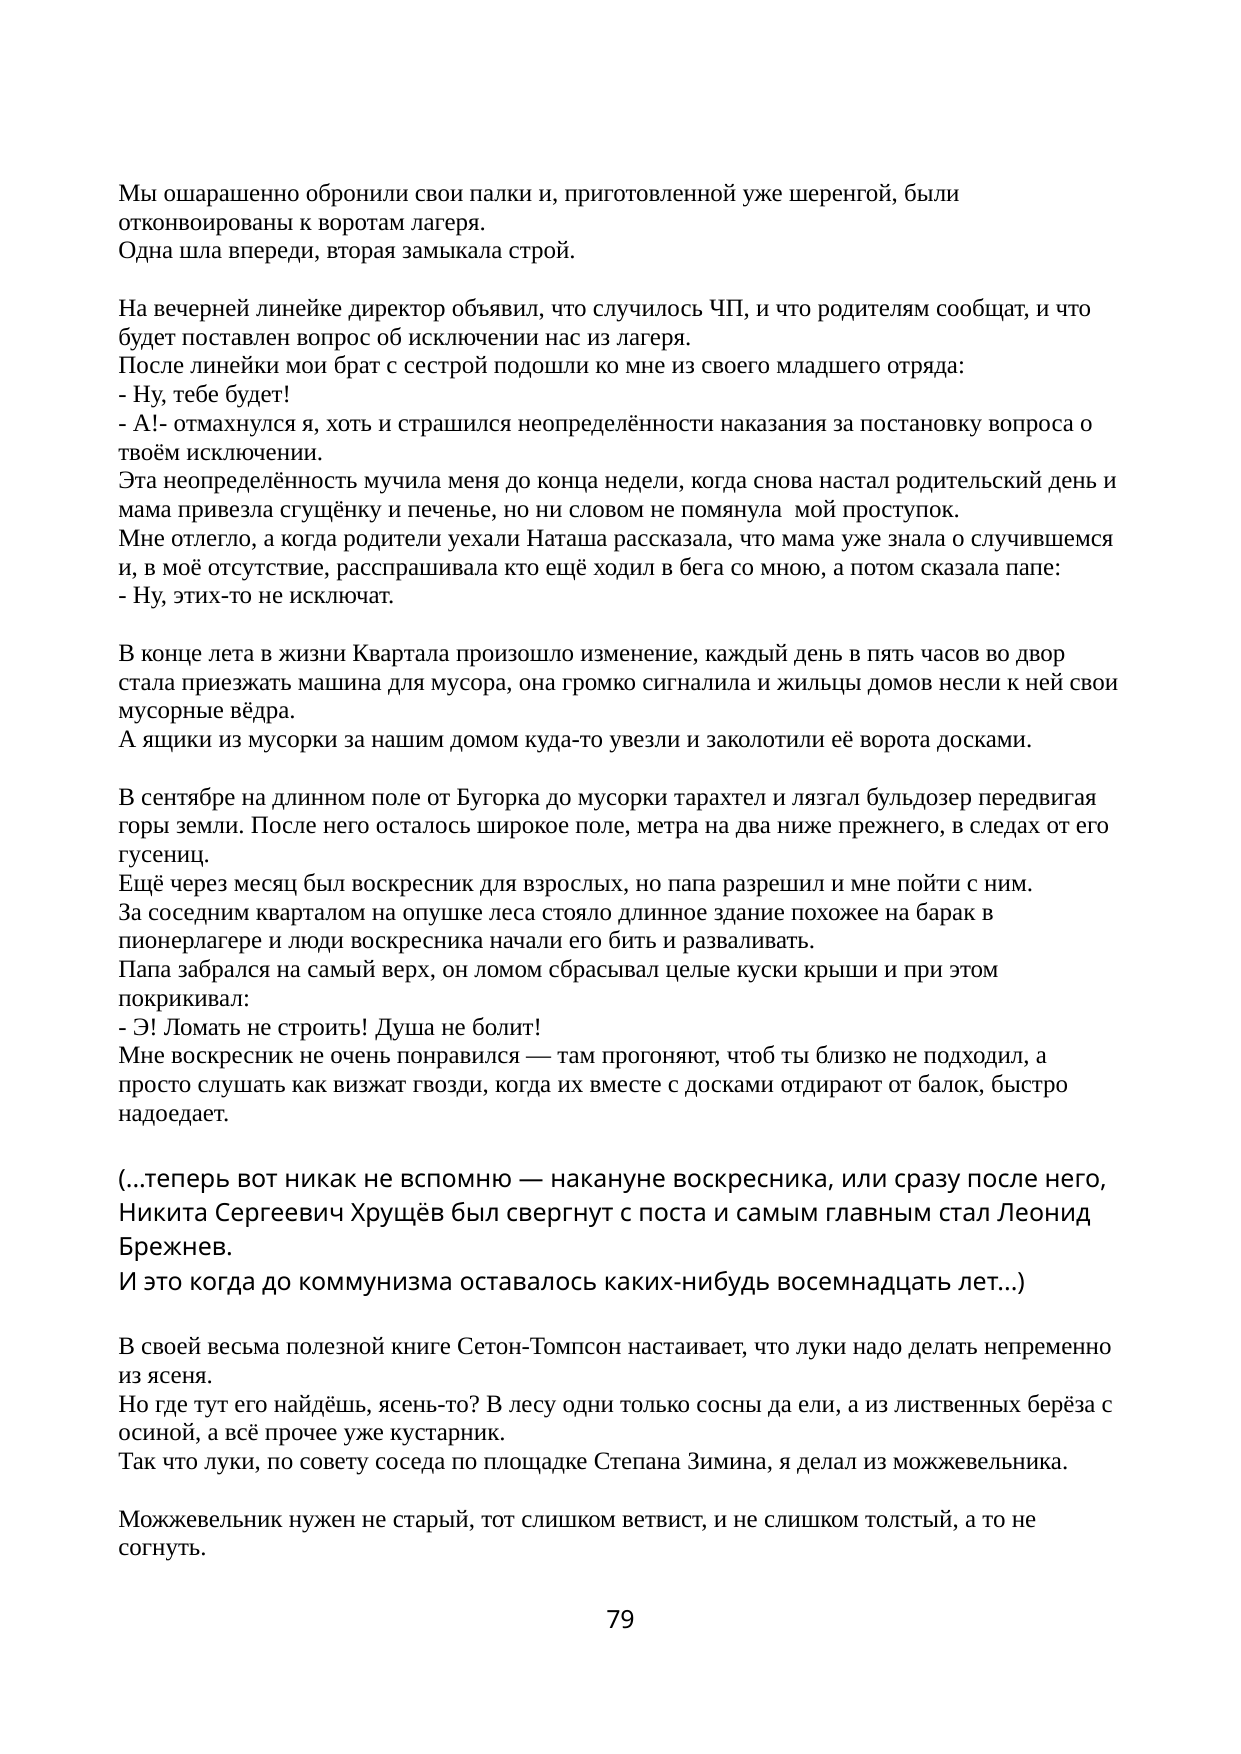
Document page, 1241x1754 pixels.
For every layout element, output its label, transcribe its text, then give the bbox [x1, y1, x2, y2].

text Мы ошарашенно обронили свои палки и, приготовленной уже шеренгой, были отконвоированы к воротам лагеря. [118, 178, 1122, 236]
text Мне воскресник не очень понравился — там прогоняют, чтоб ты близко не подходил, а просто слушать как визжат гвозди, когда их вместе с досками отдирают от балок, быстро надоедает. [118, 1041, 1122, 1127]
text А ящики из мусорки за нашим домом куда-то увезли и заколотили её ворота досками. [118, 724, 1122, 753]
text Ещё через месяц был воскресник для взрослых, но папа разрешил и мне пойти с ним. [118, 868, 1122, 897]
text Эта неопределённость мучила меня до конца недели, когда снова настал родительский день и мама привезла сгущёнку и печенье, но ни словом не помянула мой проступок. [118, 466, 1122, 523]
text Папа забрался на самый верх, он ломом сбрасывал целые куски крыши и при этом покрикивал: [118, 954, 1122, 1012]
text В конце лета в жизни Квартала произошло изменение, каждый день в пять часов во двор стала приезжать машина для мусора, она громко сигналила и жильцы домов несли к ней свои мусорные вёдра. [118, 638, 1122, 724]
text - Ну, тебе будет! [118, 379, 1122, 408]
text На вечерней линейке директор объявил, что случилось ЧП, и что родителям сообщат, и что будет поставлен вопрос об исключении нас из лагеря. [118, 293, 1122, 351]
text - Ну, этих-то не исключат. [118, 581, 1122, 609]
text - А!- отмахнулся я, хоть и страшился неопределённости наказания за постановку вопроса о твоём исключении. [118, 408, 1122, 466]
text Одна шла впереди, вторая замыкала строй. [118, 236, 1122, 264]
text (...теперь вот никак не вспомню — накануне воскресника, или сразу после него, Никита Сергеевич Хрущёв был свергнут с поста и самым главным стал Леонид Брежнев. [118, 1161, 1122, 1263]
text Мне отлегло, а когда родители уехали Наташа рассказала, что мама уже знала о случившемся и, в моё отсутствие, расспрашивала кто ещё ходил в бега со мною, а потом сказала папе: [118, 523, 1122, 581]
text За соседним кварталом на опушке леса стояло длинное здание похожее на барак в пионерлагере и люди воскресника начали его бить и разваливать. [118, 897, 1122, 954]
text Но где тут его найдёшь, ясень-то? В лесу одни только сосны да ели, а из лиственных берёза с осиной, а всё прочее уже кустарник. [118, 1389, 1122, 1446]
text После линейки мои брат с сестрой подошли ко мне из своего младшего отряда: [118, 351, 1122, 379]
text - Э! Ломать не строить! Душа не болит! [118, 1012, 1122, 1041]
text В своей весьма полезной книге Сетон-Томпсон настаивает, что луки надо делать непременно из ясеня. [118, 1331, 1122, 1389]
text И это когда до коммунизма оставалось каких-нибудь восемнадцать лет...) [118, 1263, 1122, 1297]
text Так что луки, по совету соседа по площадке Степана Зимина, я делал из можжевельника. [118, 1446, 1122, 1475]
text В сентябре на длинном поле от Бугорка до мусорки тарахтел и лязгал бульдозер передвигая горы земли. После него осталось широкое поле, метра на два ниже прежнего, в следах от его гусениц. [118, 782, 1122, 868]
text Можжевельник нужен не старый, тот слишком ветвист, и не слишком толстый, а то не согнуть. [118, 1504, 1122, 1561]
